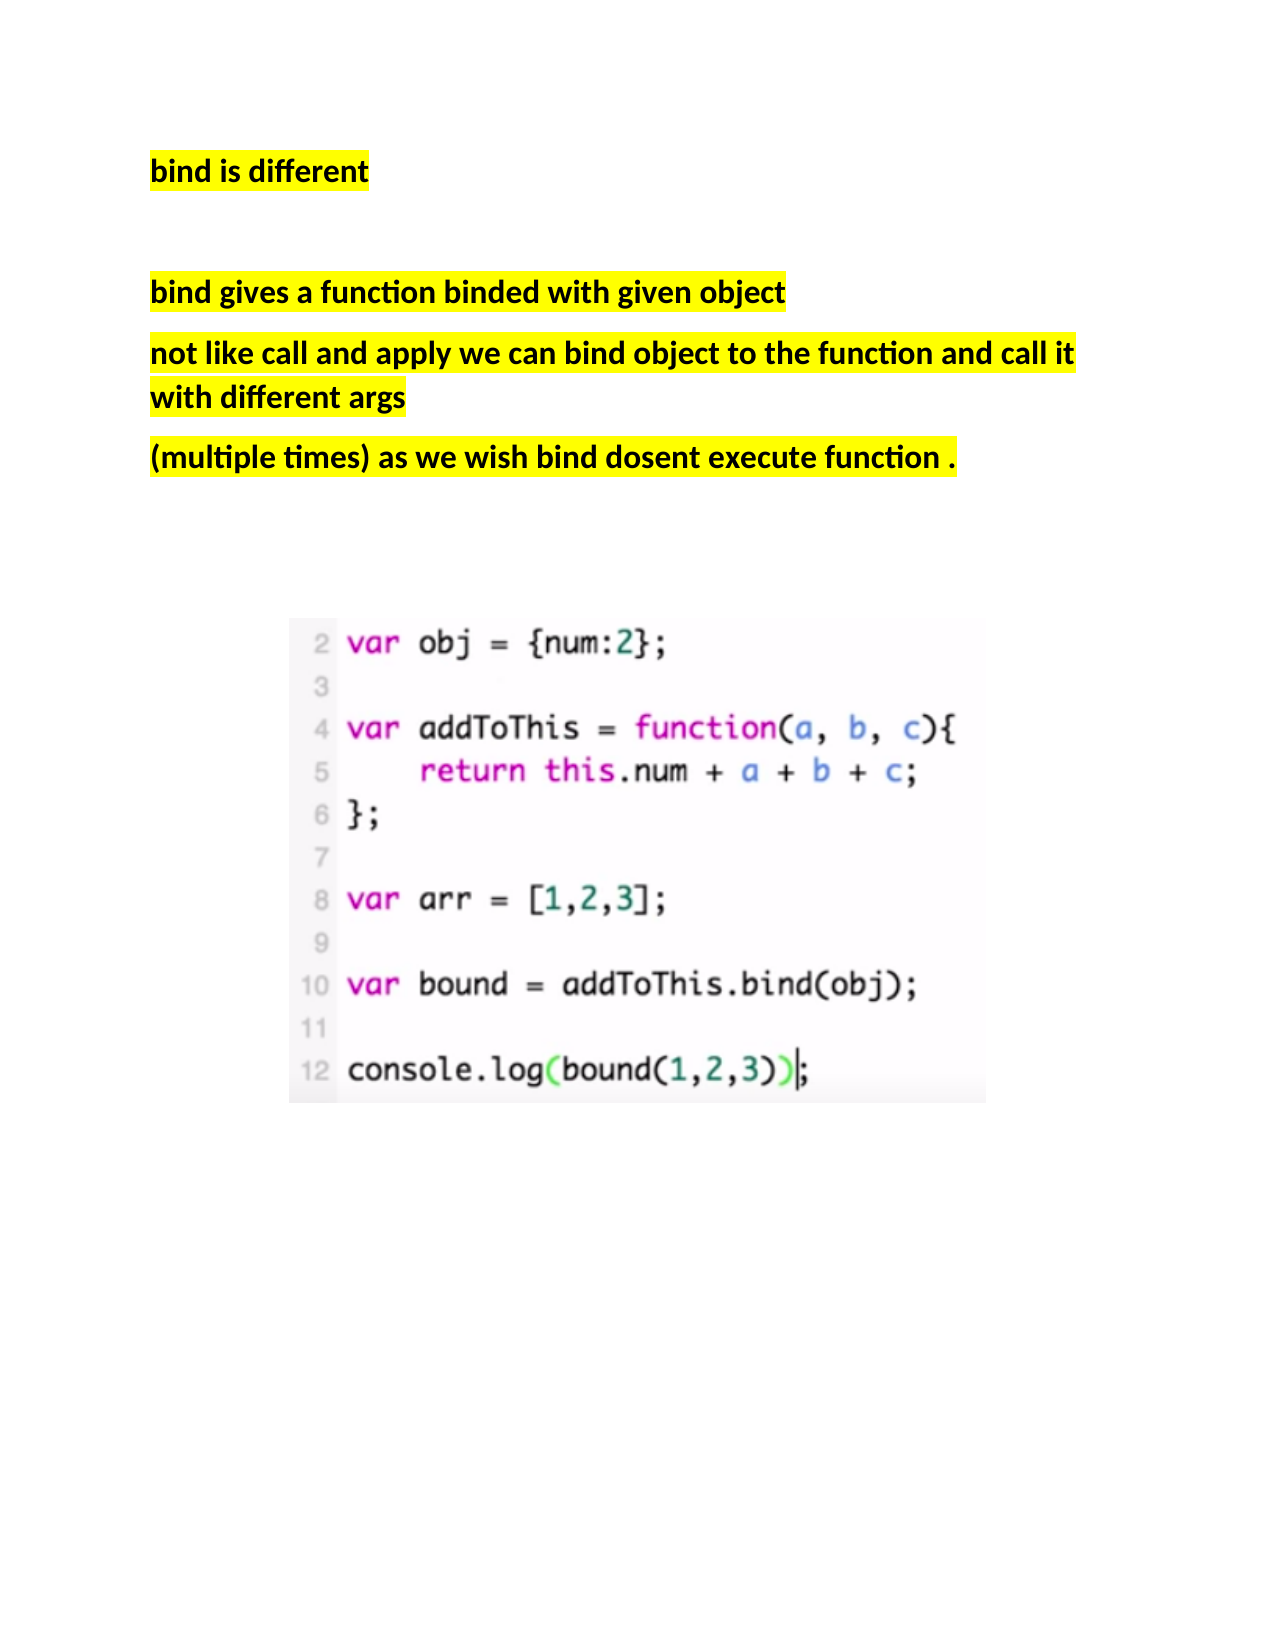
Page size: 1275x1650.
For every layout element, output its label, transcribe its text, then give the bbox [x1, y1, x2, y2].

text bind gives a function binded with given object [150, 271, 1125, 312]
text bind is different [150, 150, 1125, 191]
text (multiple times) as we wish bind dosent execute function . [150, 436, 1125, 477]
picture [289, 618, 986, 1103]
text not like call and apply we can bind object to the function and call it with different args [150, 332, 1125, 417]
